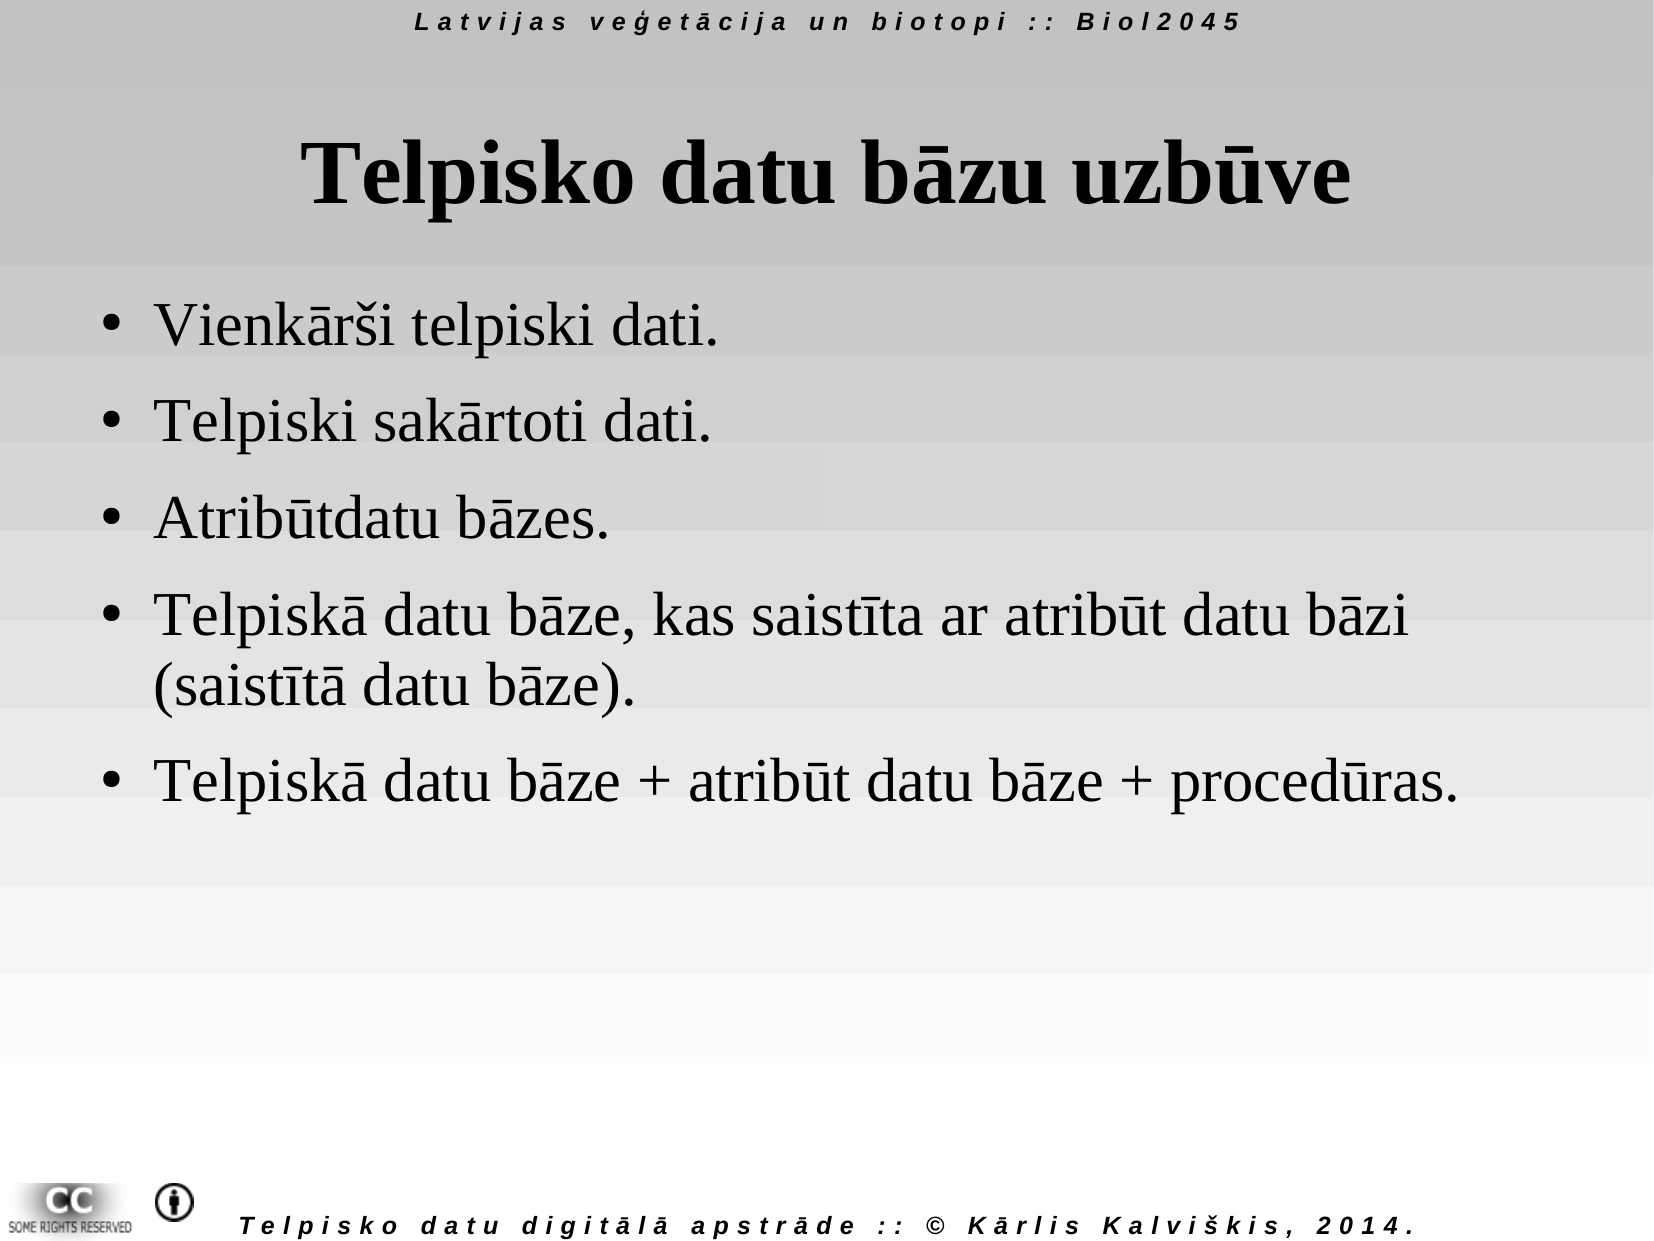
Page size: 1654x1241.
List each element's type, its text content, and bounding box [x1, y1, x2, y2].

title Telpisko datu bāzu uzbūve [29, 49, 1625, 296]
picture [0, 0, 1654, 1241]
list Vienkārši telpiski dati. Telpiski sakārtoti dati. Atribūtdatu bāzes. Telpiskā datu bāze, kas saistīta ar atribūt datu bāzi (saistītā datu bāze). Telpiskā datu bāze + atribūt datu bāze + procedūras. [82, 289, 1571, 1113]
